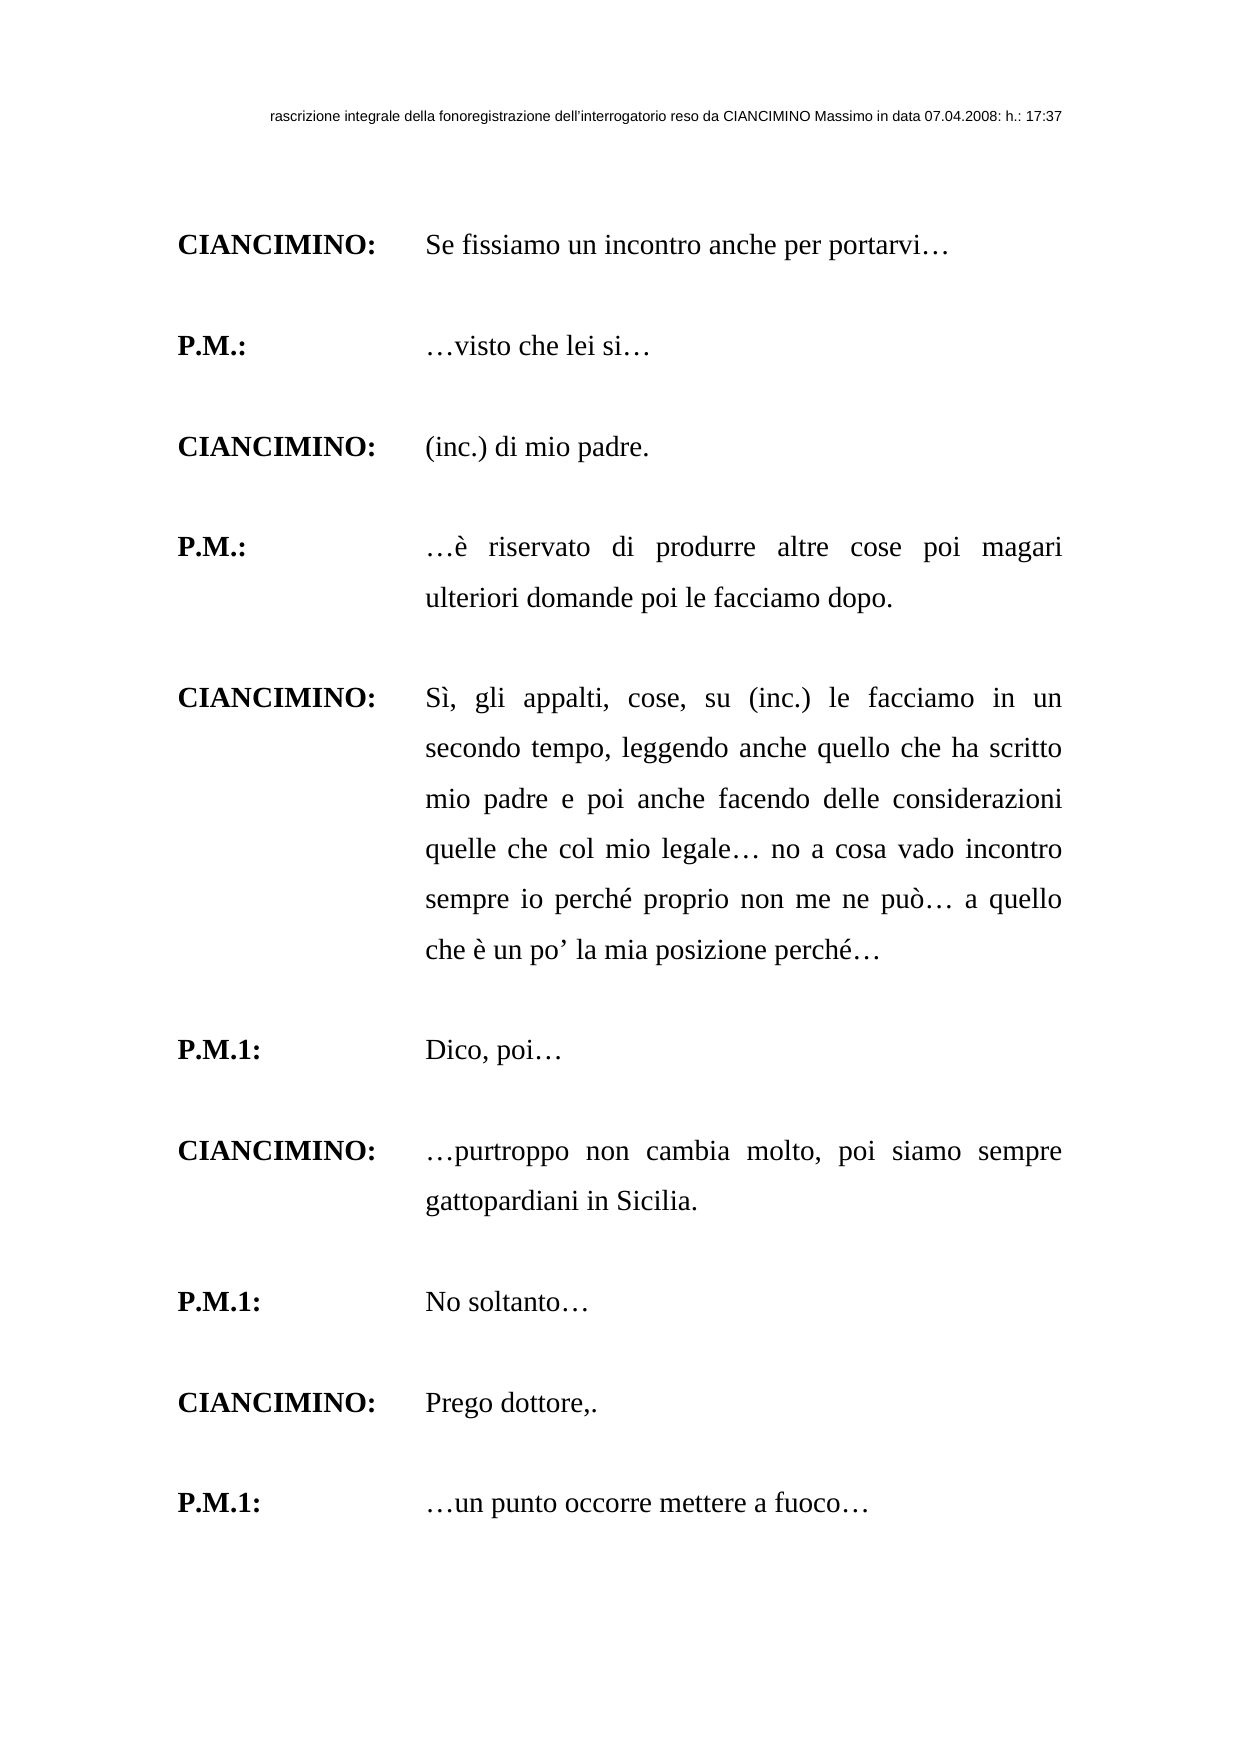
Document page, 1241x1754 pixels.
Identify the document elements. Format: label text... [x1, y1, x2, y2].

text CIANCIMINO: (inc.) di mio padre. [177, 429, 1063, 462]
text P.M.1: Dico, poi… [177, 1032, 1063, 1066]
text P.M.1: …un punto occorre mettere a fuoco… [177, 1485, 1063, 1519]
text P.M.1: No soltanto… [177, 1284, 1063, 1318]
text CIANCIMINO: Prego dottore,. [177, 1385, 1063, 1418]
text CIANCIMINO: …purtroppo non cambia molto, poi siamo sempre gattopardiani in Sicilia. [177, 1133, 1063, 1217]
text CIANCIMINO: Sì, gli appalti, cose, su (inc.) le facciamo in un secondo tempo, leggendo anche quello che ha scritto mio padre e poi anche facendo delle considerazioni quelle che col mio legale… no a cosa vado incontro sempre io perché proprio non me ne può… a quello che è un po’ la mia posizione perché… [177, 680, 1063, 965]
text P.M.: …è riservato di produrre altre cose poi magari ulteriori domande poi le facciamo dopo. [177, 529, 1063, 613]
text P.M.: …visto che lei si… [177, 328, 1063, 362]
text CIANCIMINO: Se fissiamo un incontro anche per portarvi… [177, 227, 1063, 261]
